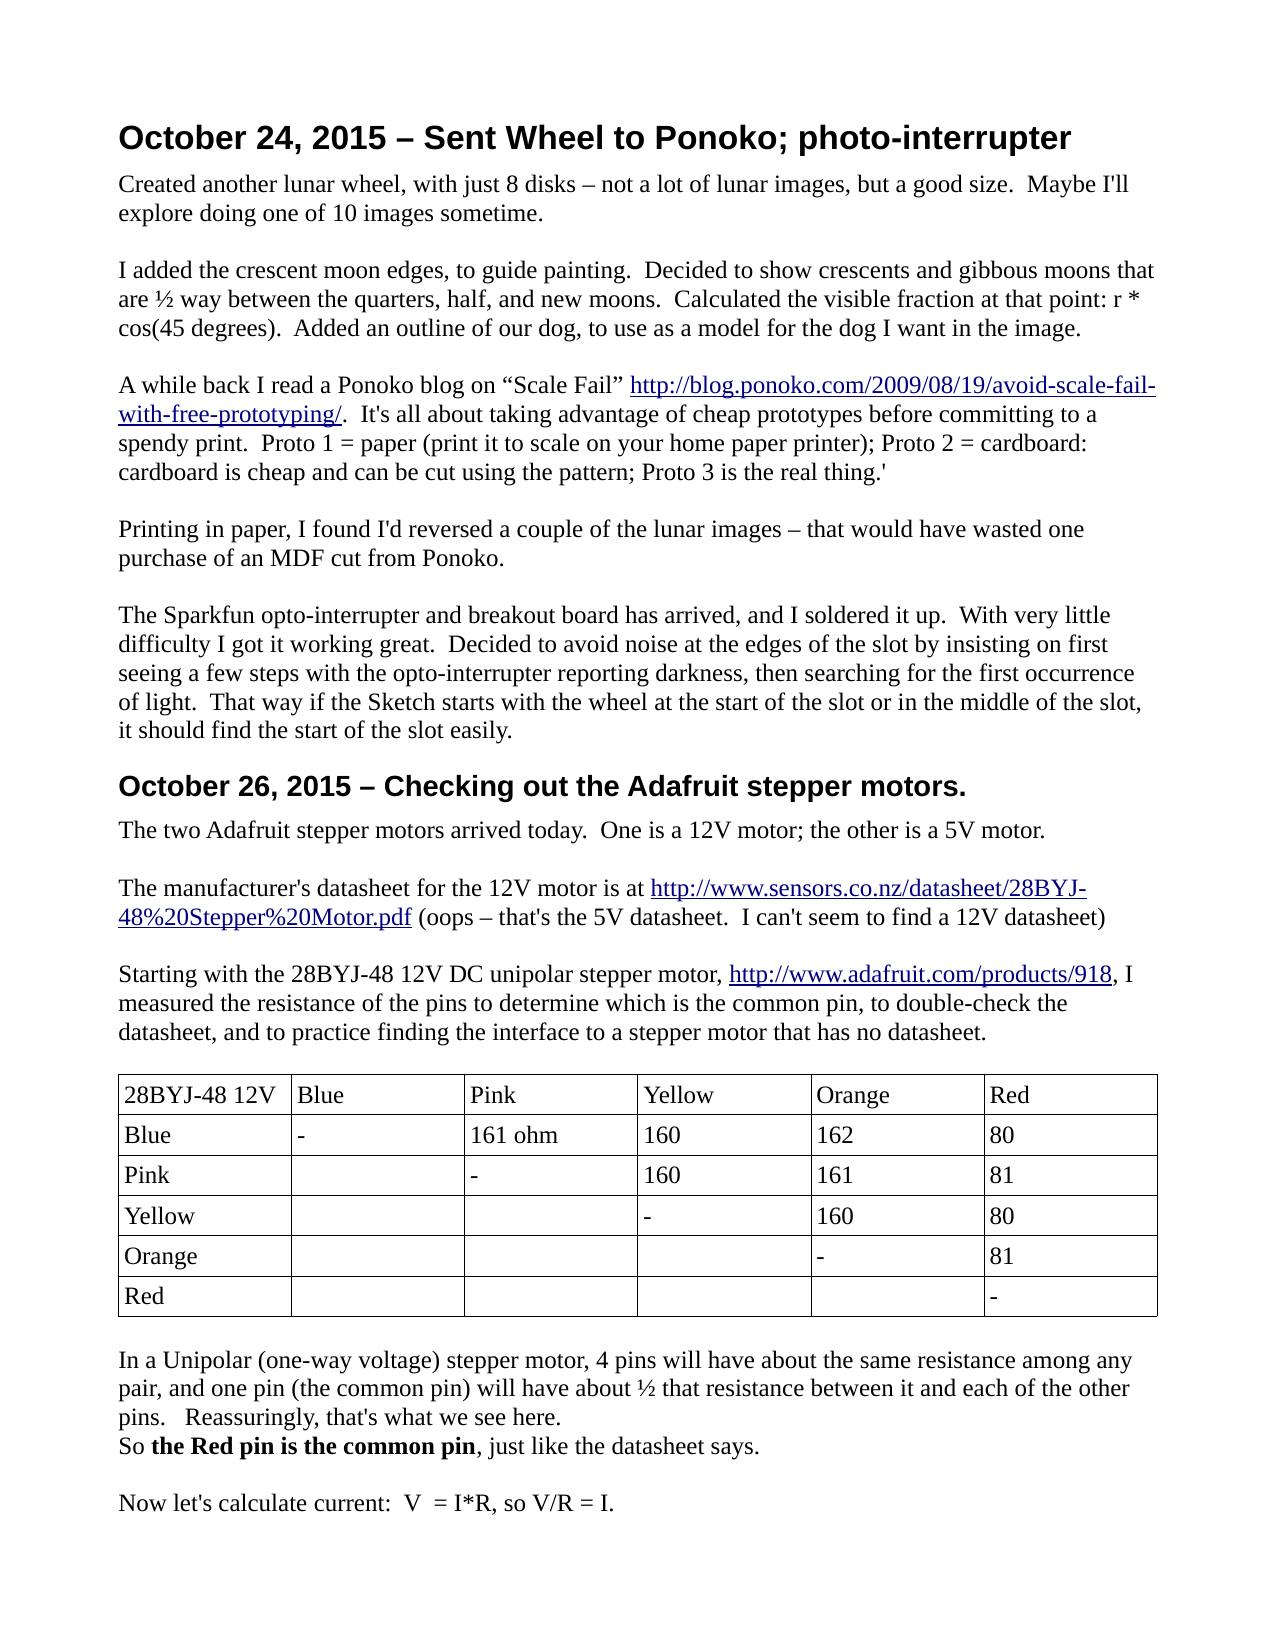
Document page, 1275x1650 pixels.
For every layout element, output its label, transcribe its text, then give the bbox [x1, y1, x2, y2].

text The manufacturer's datasheet for the 12V motor is at http://www.sensors.co.nz/datasheet/28BYJ-48%20Stepper%20Motor.pdf (oops – that's the 5V datasheet. I can't seem to find a 12V datasheet) [118, 873, 1157, 930]
table_cell [638, 1277, 811, 1316]
table_cell [292, 1196, 464, 1235]
table_header Yellow [638, 1075, 811, 1114]
table_cell 160 [812, 1196, 984, 1235]
table_cell [465, 1196, 637, 1235]
text Printing in paper, I found I'd reversed a couple of the lunar images – that would have wasted one purchase of an MDF cut from Ponoko. [118, 514, 1157, 572]
table_cell 80 [985, 1115, 1157, 1155]
text Now let's calculate current: V = I*R, so V/R = I. [118, 1488, 1157, 1517]
table_cell Red [119, 1277, 291, 1316]
table_cell [638, 1236, 811, 1276]
table_cell [292, 1236, 464, 1276]
table_cell - [638, 1196, 811, 1235]
table_cell - [465, 1156, 637, 1195]
table_cell [465, 1236, 637, 1276]
table_cell 161 ohm [465, 1115, 637, 1155]
table_cell - [985, 1277, 1157, 1316]
table_cell 80 [985, 1196, 1157, 1235]
table_cell - [812, 1236, 984, 1276]
table_cell [292, 1156, 464, 1195]
text Starting with the 28BYJ-48 12V DC unipolar stepper motor, http://www.adafruit.com/products/918, I measured the resistance of the pins to determine which is the common pin, to double-check the datasheet, and to practice finding the interface to a stepper motor that has no datasheet. [118, 959, 1157, 1045]
table_cell 160 [638, 1156, 811, 1195]
text The Sparkfun opto-interrupter and breakout board has arrived, and I soldered it up. With very little difficulty I got it working great. Decided to avoid noise at the edges of the slot by insisting on first seeing a few steps with the opto-interrupter reporting darkness, then searching for the first occurrence of light. That way if the Sketch starts with the wheel at the start of the slot or in the middle of the slot, it should find the start of the slot easily. [118, 601, 1157, 744]
table_cell 162 [812, 1115, 984, 1155]
text The two Adafruit stepper motors arrived today. One is a 12V motor; the other is a 5V motor. [118, 815, 1157, 844]
text I added the crescent moon edges, to guide painting. Decided to show crescents and gibbous moons that are ½ way between the quarters, half, and new moons. Calculated the visible fraction at that point: r * cos(45 degrees). Added an outline of our dog, to use as a model for the dog I want in the image. [118, 256, 1157, 342]
table_header Blue [292, 1075, 464, 1114]
table_cell [812, 1277, 984, 1316]
table_cell Orange [119, 1236, 291, 1276]
table_cell Yellow [119, 1196, 291, 1235]
subtitle October 24, 2015 – Sent Wheel to Ponoko; photo-interrupter [118, 118, 1157, 157]
text So the Red pin is the common pin, just like the datasheet says. [118, 1431, 1157, 1460]
text A while back I read a Ponoko blog on “Scale Fail” http://blog.ponoko.com/2009/08/19/avoid-scale-fail-with-free-prototyping/. It's all about taking advantage of cheap prototypes before committing to a spendy print. Proto 1 = paper (print it to scale on your home paper printer); Proto 2 = cardboard: cardboard is cheap and can be cut using the pattern; Proto 3 is the real thing.' [118, 371, 1157, 486]
subtitle October 26, 2015 – Checking out the Adafruit stepper motors. [118, 769, 1157, 803]
table_header Red [985, 1075, 1157, 1114]
table_header Orange [812, 1075, 984, 1114]
table_cell 81 [985, 1156, 1157, 1195]
text In a Unipolar (one-way voltage) stepper motor, 4 pins will have about the same resistance among any pair, and one pin (the common pin) will have about ½ that resistance between it and each of the other pins. Reassuringly, that's what we see here. [118, 1345, 1157, 1431]
table_cell 161 [812, 1156, 984, 1195]
table_header Pink [465, 1075, 637, 1114]
table_cell Pink [119, 1156, 291, 1195]
table_cell [465, 1277, 637, 1316]
table_header 28BYJ-48 12V [119, 1075, 291, 1114]
table_cell 160 [638, 1115, 811, 1155]
text Created another lunar wheel, with just 8 disks – not a lot of lunar images, but a good size. Maybe I'll explore doing one of 10 images sometime. [118, 169, 1157, 227]
table_cell [292, 1277, 464, 1316]
table_cell 81 [985, 1236, 1157, 1276]
table_cell - [292, 1115, 464, 1155]
table_cell Blue [119, 1115, 291, 1155]
